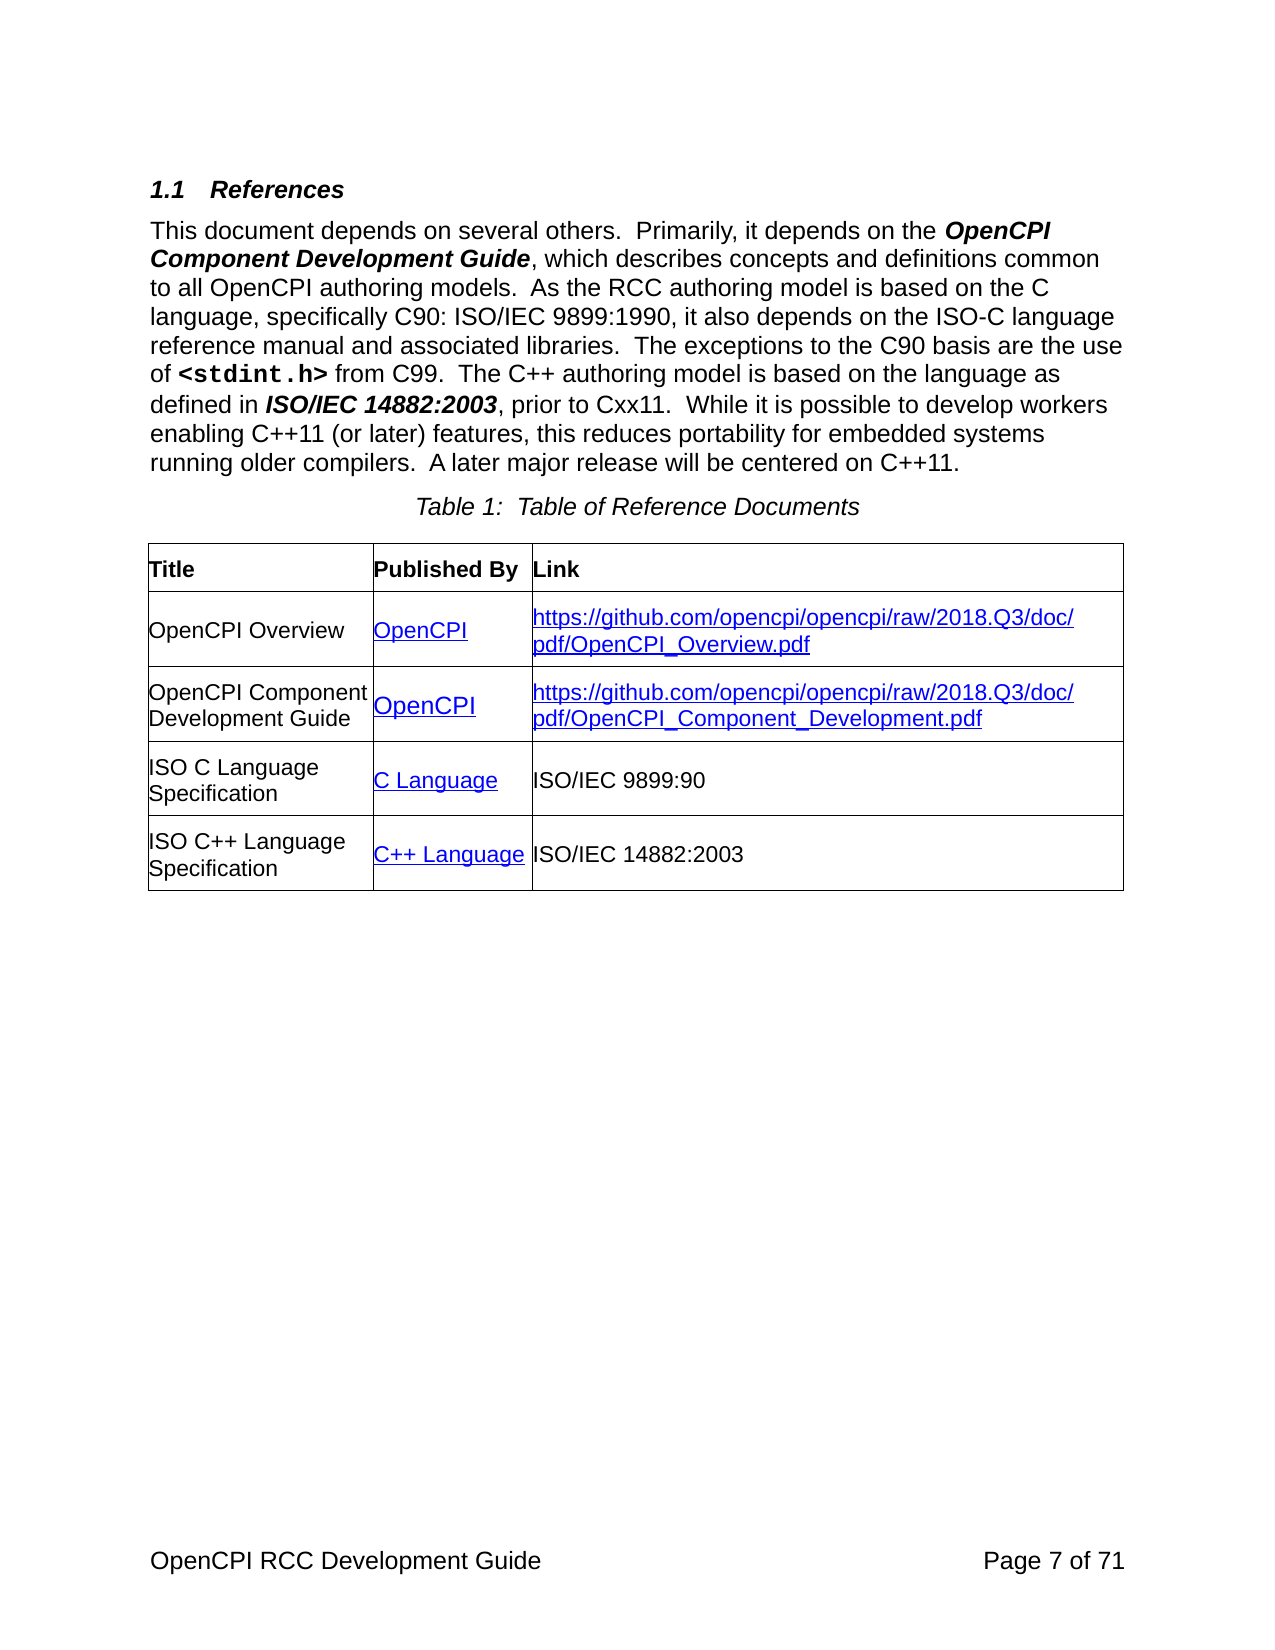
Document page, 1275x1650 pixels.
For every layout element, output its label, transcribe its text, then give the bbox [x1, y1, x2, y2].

table_header Link [533, 544, 1123, 591]
table_cell OpenCPI [374, 592, 532, 666]
table_cell C Language [374, 742, 532, 815]
table_cell OpenCPI Overview [149, 592, 373, 666]
subtitle References [150, 175, 1125, 204]
table_cell https://github.com/opencpi/opencpi/raw/2018.Q3/doc/pdf/OpenCPI_Overview.pdf [533, 592, 1123, 666]
text This document depends on several others. Primarily, it depends on the OpenCPI Component Development Guide, which describes concepts and definitions common to all OpenCPI authoring models. As the RCC authoring model is based on the C language, specifically C90: ISO/IEC 9899:1990, it also depends on the ISO-C language reference manual and associated libraries. The exceptions to the C90 basis are the use of <stdint.h> from C99. The C++ authoring model is based on the language as defined in ISO/IEC 14882:2003, prior to Cxx11. While it is possible to develop workers enabling C++11 (or later) features, this reduces portability for embedded systems running older compilers. A later major release will be centered on C++11. [150, 216, 1125, 477]
table_cell ISO C++ Language Specification [149, 816, 373, 890]
table_cell C++ Language [374, 816, 532, 890]
table_cell ISO/IEC 14882:2003 [533, 816, 1123, 890]
table_cell OpenCPI Component Development Guide [149, 667, 373, 741]
table_header Title [149, 544, 373, 591]
table_cell OpenCPI [374, 667, 532, 741]
text Table 1: Table of Reference Documents [150, 492, 1125, 520]
table_cell https://github.com/opencpi/opencpi/raw/2018.Q3/doc/pdf/OpenCPI_Component_Development.pdf [533, 667, 1123, 741]
table_cell ISO C Language Specification [149, 742, 373, 815]
table_header Published By [374, 544, 532, 591]
table_cell ISO/IEC 9899:90 [533, 742, 1123, 815]
